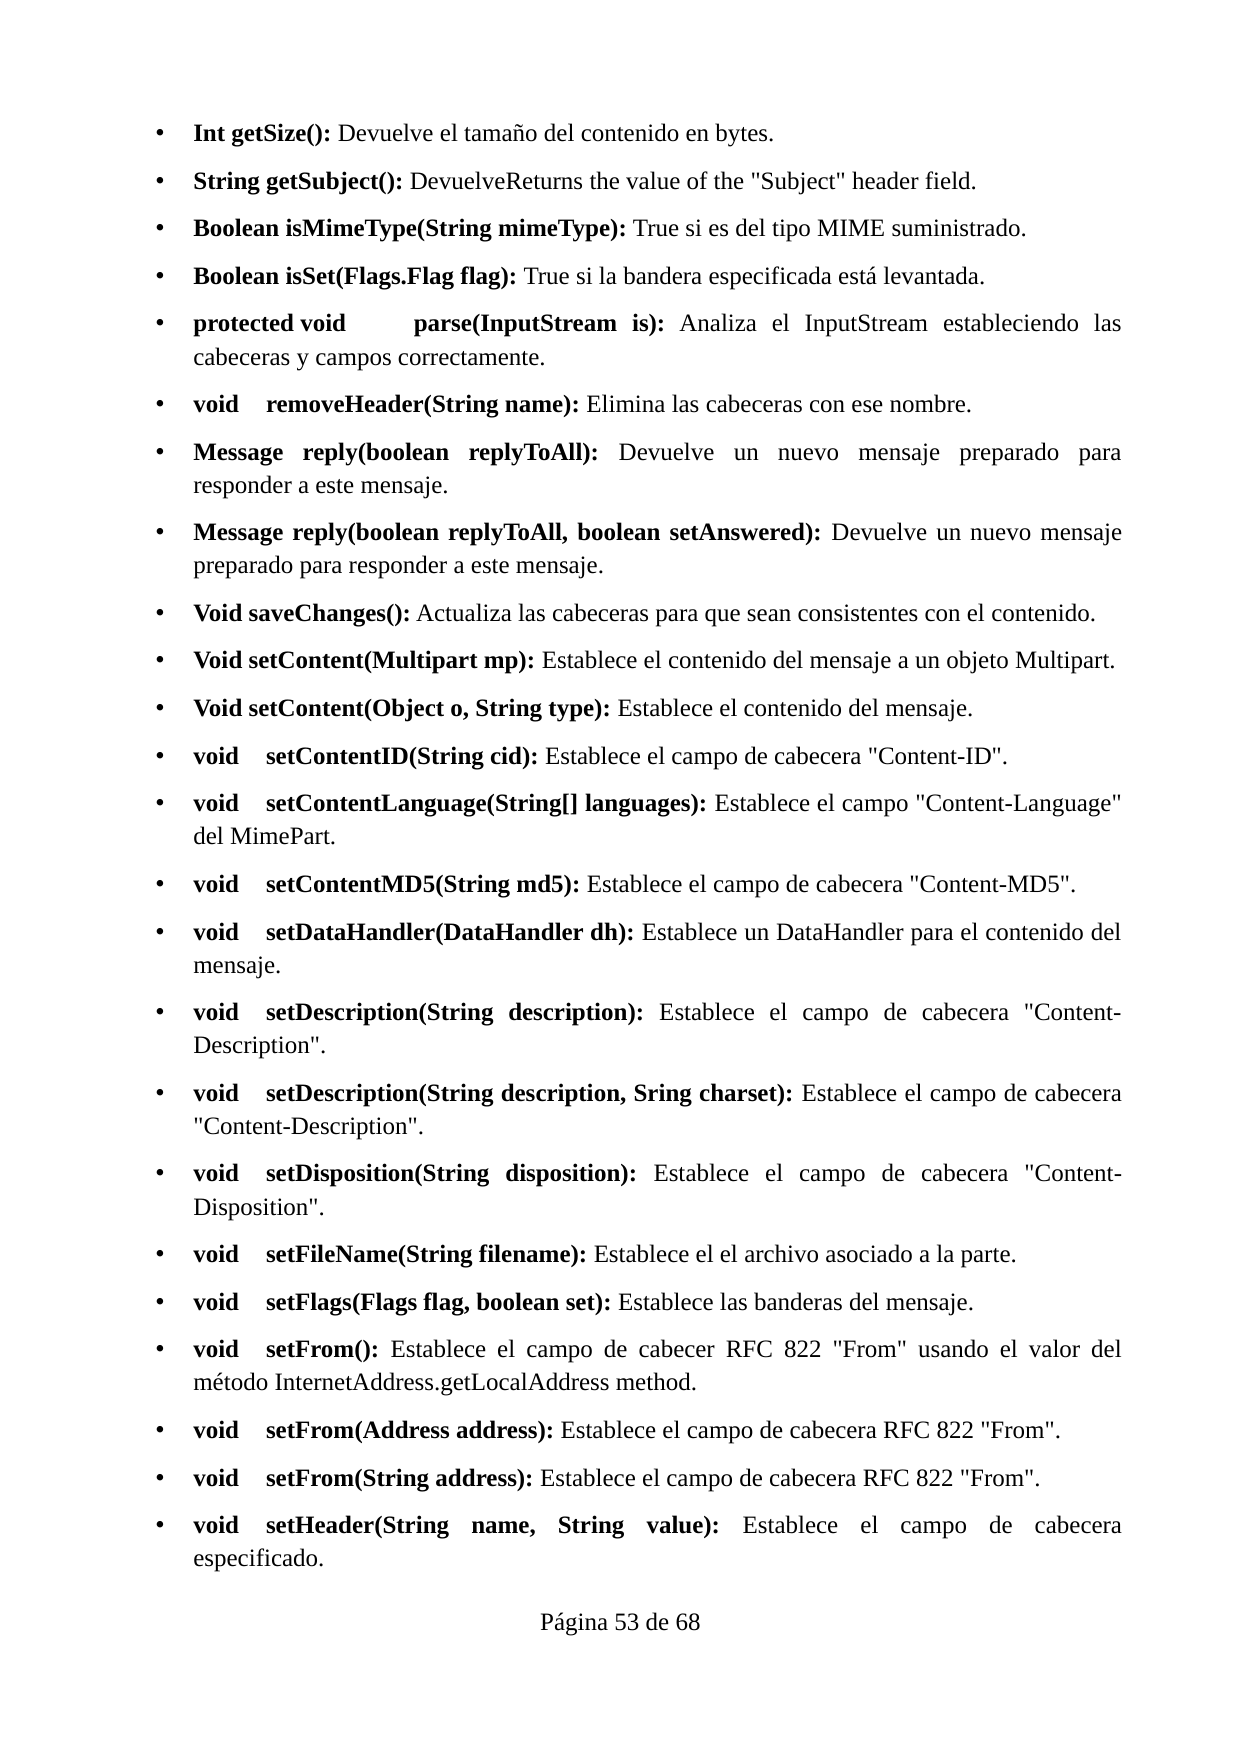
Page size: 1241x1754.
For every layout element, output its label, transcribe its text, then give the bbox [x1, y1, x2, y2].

list void setContentID(String cid): Establece el campo de cabecera "Content-ID". [156, 741, 1122, 769]
list void setDescription(String description, Sring charset): Establece el campo de cabecera "Content-Description". [156, 1078, 1122, 1140]
list protected void parse(InputStream is): Analiza el InputStream estableciendo las cabeceras y campos correctamente. [156, 308, 1122, 370]
list void setFrom(): Establece el campo de cabecer RFC 822 "From" usando el valor del método InternetAddress.getLocalAddress method. [156, 1334, 1122, 1396]
list void setDataHandler(DataHandler dh): Establece un DataHandler para el contenido del mensaje. [156, 917, 1122, 978]
list void setHeader(String name, String value): Establece el campo de cabecera especificado. [156, 1510, 1122, 1572]
list void setFlags(Flags flag, boolean set): Establece las banderas del mensaje. [156, 1287, 1122, 1316]
list Int getSize(): Devuelve el tamaño del contenido en bytes. [156, 118, 1122, 147]
list void setFrom(Address address): Establece el campo de cabecera RFC 822 "From". [156, 1415, 1122, 1444]
list Boolean isMimeType(String mimeType): True si es del tipo MIME suministrado. [156, 213, 1122, 242]
list void removeHeader(String name): Elimina las cabeceras con ese nombre. [156, 389, 1122, 418]
list void setDescription(String description): Establece el campo de cabecera "Content-Description". [156, 997, 1122, 1059]
list void setDisposition(String disposition): Establece el campo de cabecera "Content-Disposition". [156, 1158, 1122, 1220]
list Message reply(boolean replyToAll, boolean setAnswered): Devuelve un nuevo mensaje preparado para responder a este mensaje. [156, 517, 1122, 579]
list Void saveChanges(): Actualiza las cabeceras para que sean consistentes con el contenido. [156, 598, 1122, 627]
list void setFileName(String filename): Establece el el archivo asociado a la parte. [156, 1239, 1122, 1268]
list void setFrom(String address): Establece el campo de cabecera RFC 822 "From". [156, 1463, 1122, 1491]
list Boolean isSet(Flags.Flag flag): True si la bandera especificada está levantada. [156, 261, 1122, 290]
list String getSubject(): DevuelveReturns the value of the "Subject" header field. [156, 166, 1122, 194]
list void setContentMD5(String md5): Establece el campo de cabecera "Content-MD5". [156, 869, 1122, 898]
list Void setContent(Object o, String type): Establece el contenido del mensaje. [156, 693, 1122, 722]
list void setContentLanguage(String[] languages): Establece el campo "Content-Language" del MimePart. [156, 788, 1122, 850]
list Message reply(boolean replyToAll): Devuelve un nuevo mensaje preparado para responder a este mensaje. [156, 437, 1122, 498]
list Void setContent(Multipart mp): Establece el contenido del mensaje a un objeto Multipart. [156, 646, 1122, 674]
